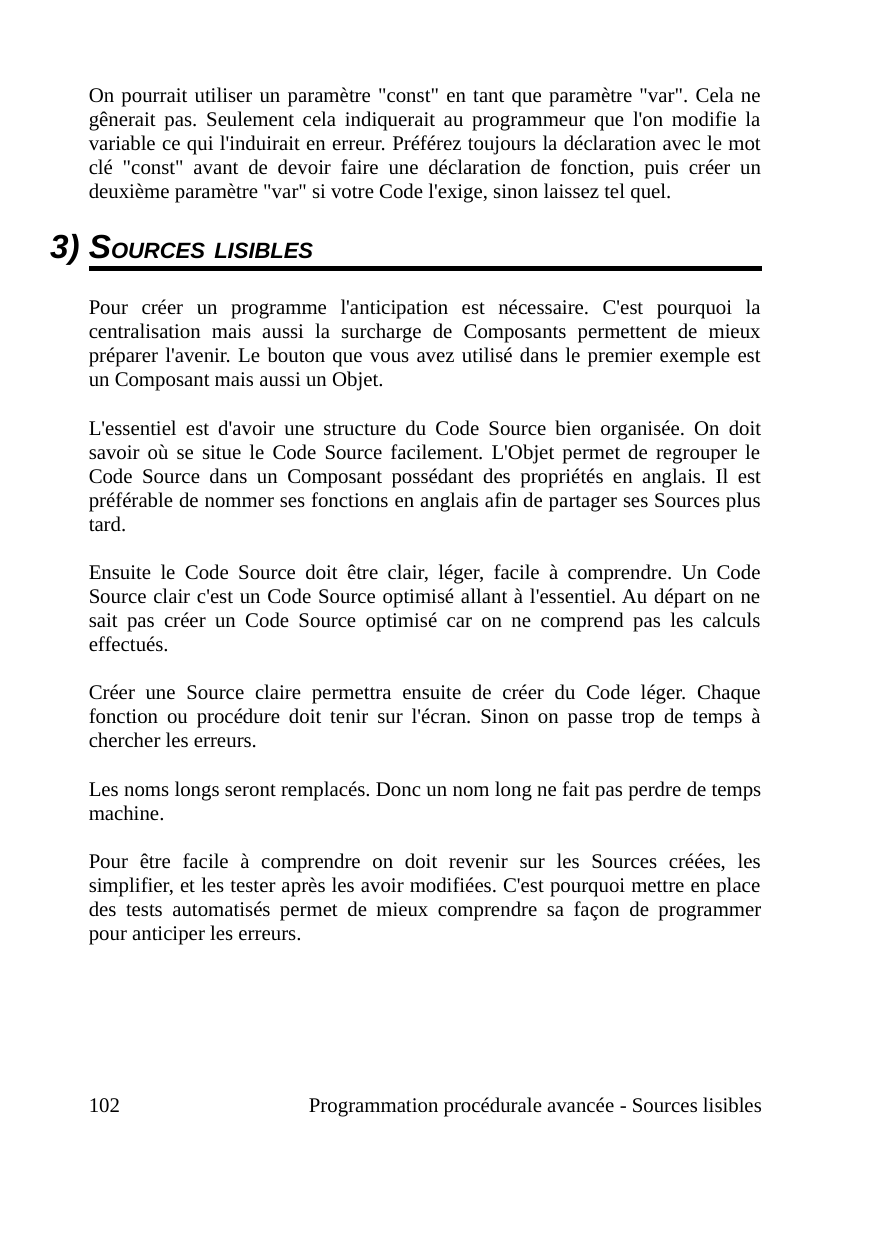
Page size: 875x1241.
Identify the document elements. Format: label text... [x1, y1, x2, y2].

text On pourrait utiliser un paramètre "const" en tant que paramètre "var". Cela ne gênerait pas. Seulement cela indiquerait au programmeur que l'on modifie la variable ce qui l'induirait en erreur. Préférez toujours la déclaration avec le mot clé "const" avant de devoir faire une déclaration de fonction, puis créer un deuxième paramètre "var" si votre Code l'exige, sinon laissez tel quel. [88, 83, 762, 203]
text Ensuite le Code Source doit être clair, léger, facile à comprendre. Un Code Source clair c'est un Code Source optimisé allant à l'essentiel. Au départ on ne sait pas créer un Code Source optimisé car on ne comprend pas les calculs effectués. [88, 560, 762, 656]
text L'essentiel est d'avoir une structure du Code Source bien organisée. On doit savoir où se situe le Code Source facilement. L'Objet permet de regrouper le Code Source dans un Composant possédant des propriétés en anglais. Il est préférable de nommer ses fonctions en anglais afin de partager ses Sources plus tard. [88, 416, 762, 536]
text Pour être facile à comprendre on doit revenir sur les Sources créées, les simplifier, et les tester après les avoir modifiées. C'est pourquoi mettre en place des tests automatisés permet de mieux comprendre sa façon de programmer pour anticiper les erreurs. [88, 849, 762, 945]
text Pour créer un programme l'anticipation est nécessaire. C'est pourquoi la centralisation mais aussi la surcharge de Composants permettent de mieux préparer l'avenir. Le bouton que vous avez utilisé dans le premier exemple est un Composant mais aussi un Objet. [88, 295, 762, 391]
text Les noms longs seront remplacés. Donc un nom long ne fait pas perdre de temps machine. [88, 776, 762, 824]
subtitle Sources lisibles [88, 227, 762, 271]
text Créer une Source claire permettra ensuite de créer du Code léger. Chaque fonction ou procédure doit tenir sur l'écran. Sinon on passe trop de temps à chercher les erreurs. [88, 680, 762, 752]
